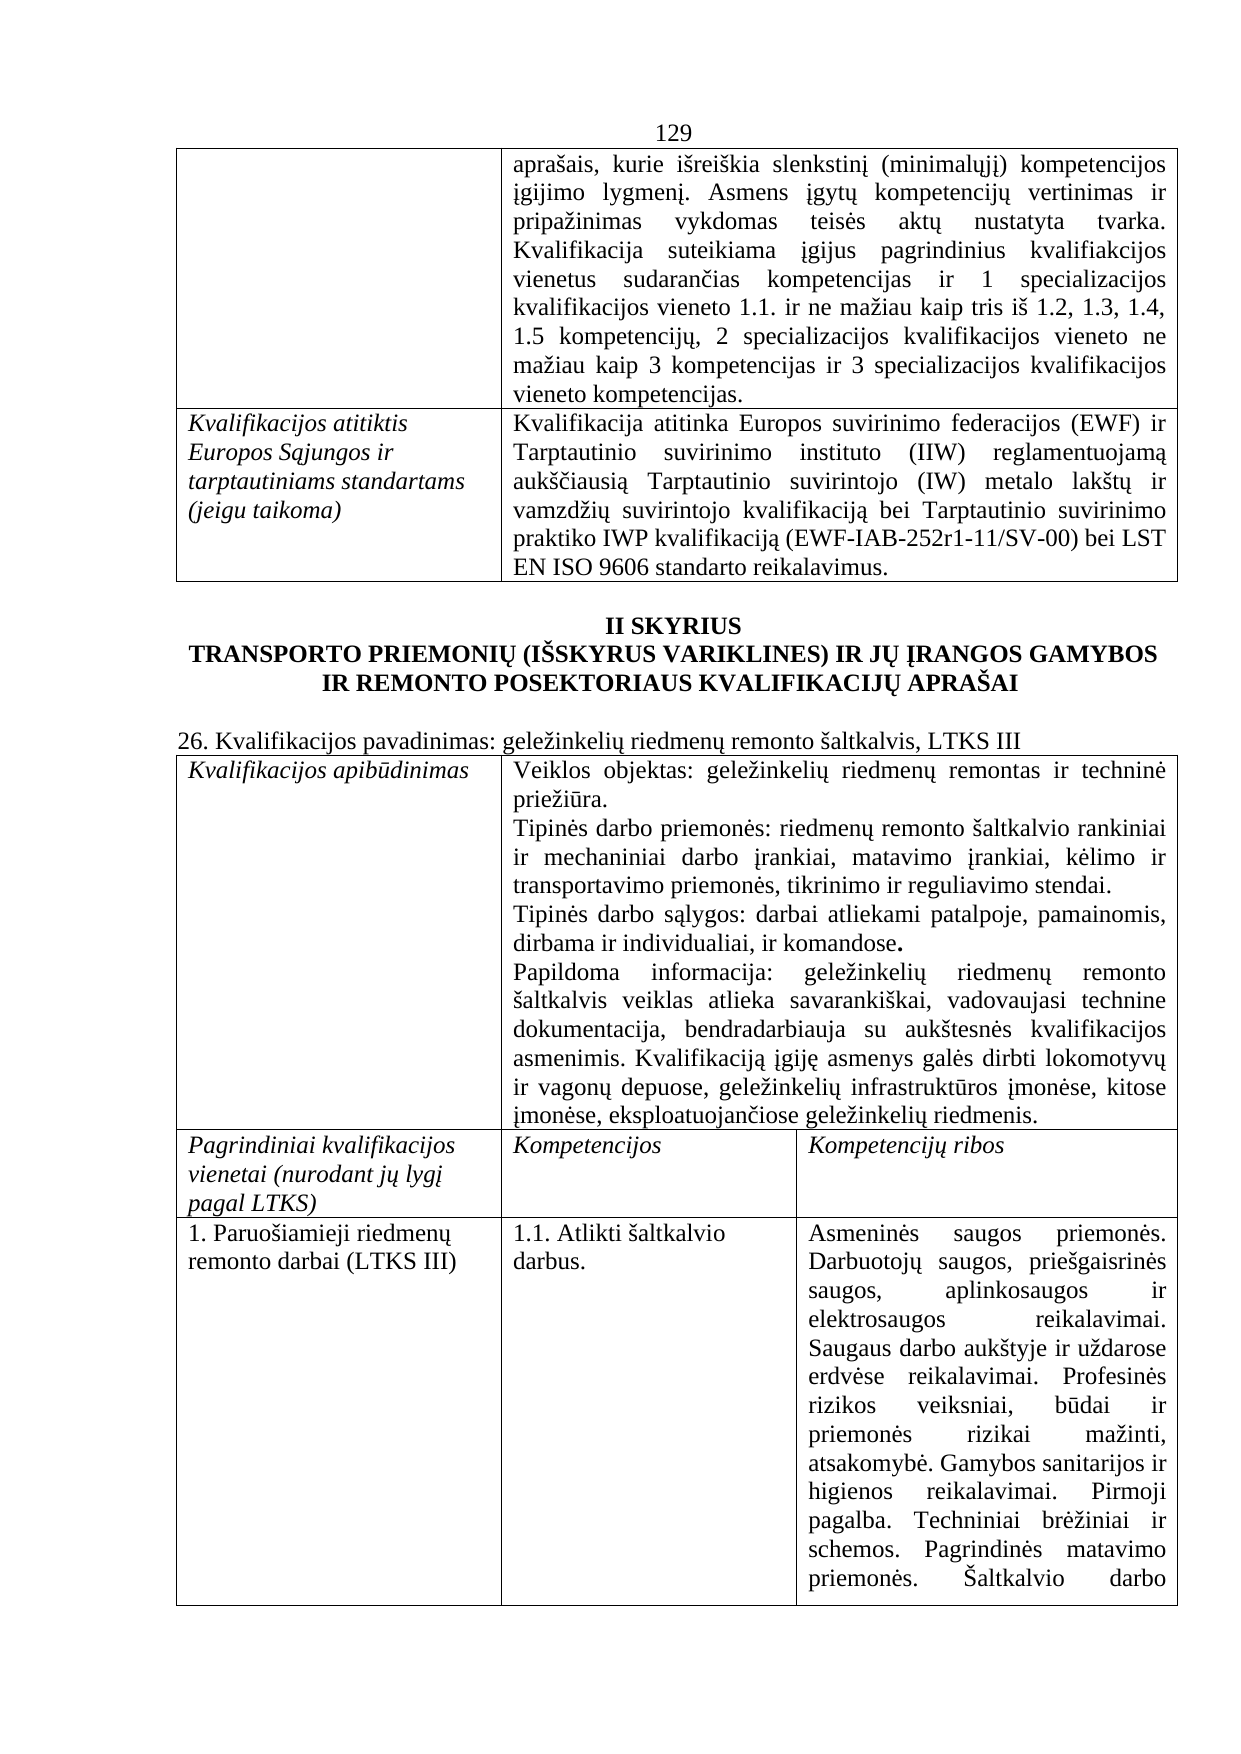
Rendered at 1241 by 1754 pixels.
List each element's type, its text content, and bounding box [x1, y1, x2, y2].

table_header Veiklos objektas: geležinkelių riedmenų remontas ir techninė priežiūra. Tipinės darbo priemonės: riedmenų remonto šaltkalvio rankiniai ir mechaniniai darbo įrankiai, matavimo įrankiai, kėlimo ir transportavimo priemonės, tikrinimo ir reguliavimo stendai. Tipinės darbo sąlygos: darbai atliekami patalpoje, pamainomis, dirbama ir individualiai, ir komandose. Papildoma informacija: geležinkelių riedmenų remonto šaltkalvis veiklas atlieka savarankiškai, vadovaujasi technine dokumentacija, bendradarbiauja su aukštesnės kvalifikacijos asmenimis. Kvalifikaciją įgiję asmenys galės dirbti lokomotyvų ir vagonų depuose, geležinkelių infrastruktūros įmonėse, kitose įmonėse, eksploatuojančiose geležinkelių riedmenis. [502, 756, 1177, 1129]
text 26. Kvalifikacijos pavadinimas: geležinkelių riedmenų remonto šaltkalvis, LTKS III [177, 726, 1169, 754]
table_cell Kvalifikacijos atitiktis Europos Sąjungos ir tarptautiniams standartams (jeigu taikoma) [177, 409, 501, 581]
table_cell Kompetencijos [502, 1130, 796, 1217]
table_header Kvalifikacijos apibūdinimas [177, 756, 501, 1129]
table_cell Kvalifikacija atitinka Europos suvirinimo federacijos (EWF) ir Tarptautinio suvirinimo instituto (IIW) reglamentuojamą aukščiausią Tarptautinio suvirintojo (IW) metalo lakštų ir vamzdžių suvirintojo kvalifikaciją bei Tarptautinio suvirinimo praktiko IWP kvalifikaciją (EWF-IAB-252r1-11/SV-00) bei LST EN ISO 9606 standarto reikalavimus. [502, 409, 1177, 581]
text II skyrius [177, 611, 1169, 639]
text Transporto priemonių (išskyrus variklines) ir jų įrangos gamybos ir remonto posektoriaus kvalifikacijų aprašai [177, 639, 1169, 697]
table_cell [177, 149, 501, 407]
table_cell Pagrindiniai kvalifikacijos vienetai (nurodant jų lygį pagal LTKS) [177, 1130, 501, 1217]
table_cell aprašais, kurie išreiškia slenkstinį (minimalųjį) kompetencijos įgijimo lygmenį. Asmens įgytų kompetencijų vertinimas ir pripažinimas vykdomas teisės aktų nustatyta tvarka. Kvalifikacija suteikiama įgijus pagrindinius kvalifiakcijos vienetus sudarančias kompetencijas ir 1 specializacijos kvalifikacijos vieneto 1.1. ir ne mažiau kaip tris iš 1.2, 1.3, 1.4, 1.5 kompetencijų, 2 specializacijos kvalifikacijos vieneto ne mažiau kaip 3 kompetencijas ir 3 specializacijos kvalifikacijos vieneto kompetencijas. [502, 149, 1177, 407]
table_cell 1.1. Atlikti šaltkalvio darbus. [502, 1218, 796, 1605]
table_cell Asmeninės saugos priemonės. Darbuotojų saugos, priešgaisrinės saugos, aplinkosaugos ir elektrosaugos reikalavimai. Saugaus darbo aukštyje ir uždarose erdvėse reikalavimai. Profesinės rizikos veiksniai, būdai ir priemonės rizikai mažinti, atsakomybė. Gamybos sanitarijos ir higienos reikalavimai. Pirmoji pagalba. Techniniai brėžiniai ir schemos. Pagrindinės matavimo priemonės. Šaltkalvio darbo [797, 1218, 1177, 1605]
table_cell 1. Paruošiamieji riedmenų remonto darbai (LTKS III) [177, 1218, 501, 1605]
table_cell Kompetencijų ribos [797, 1130, 1177, 1217]
